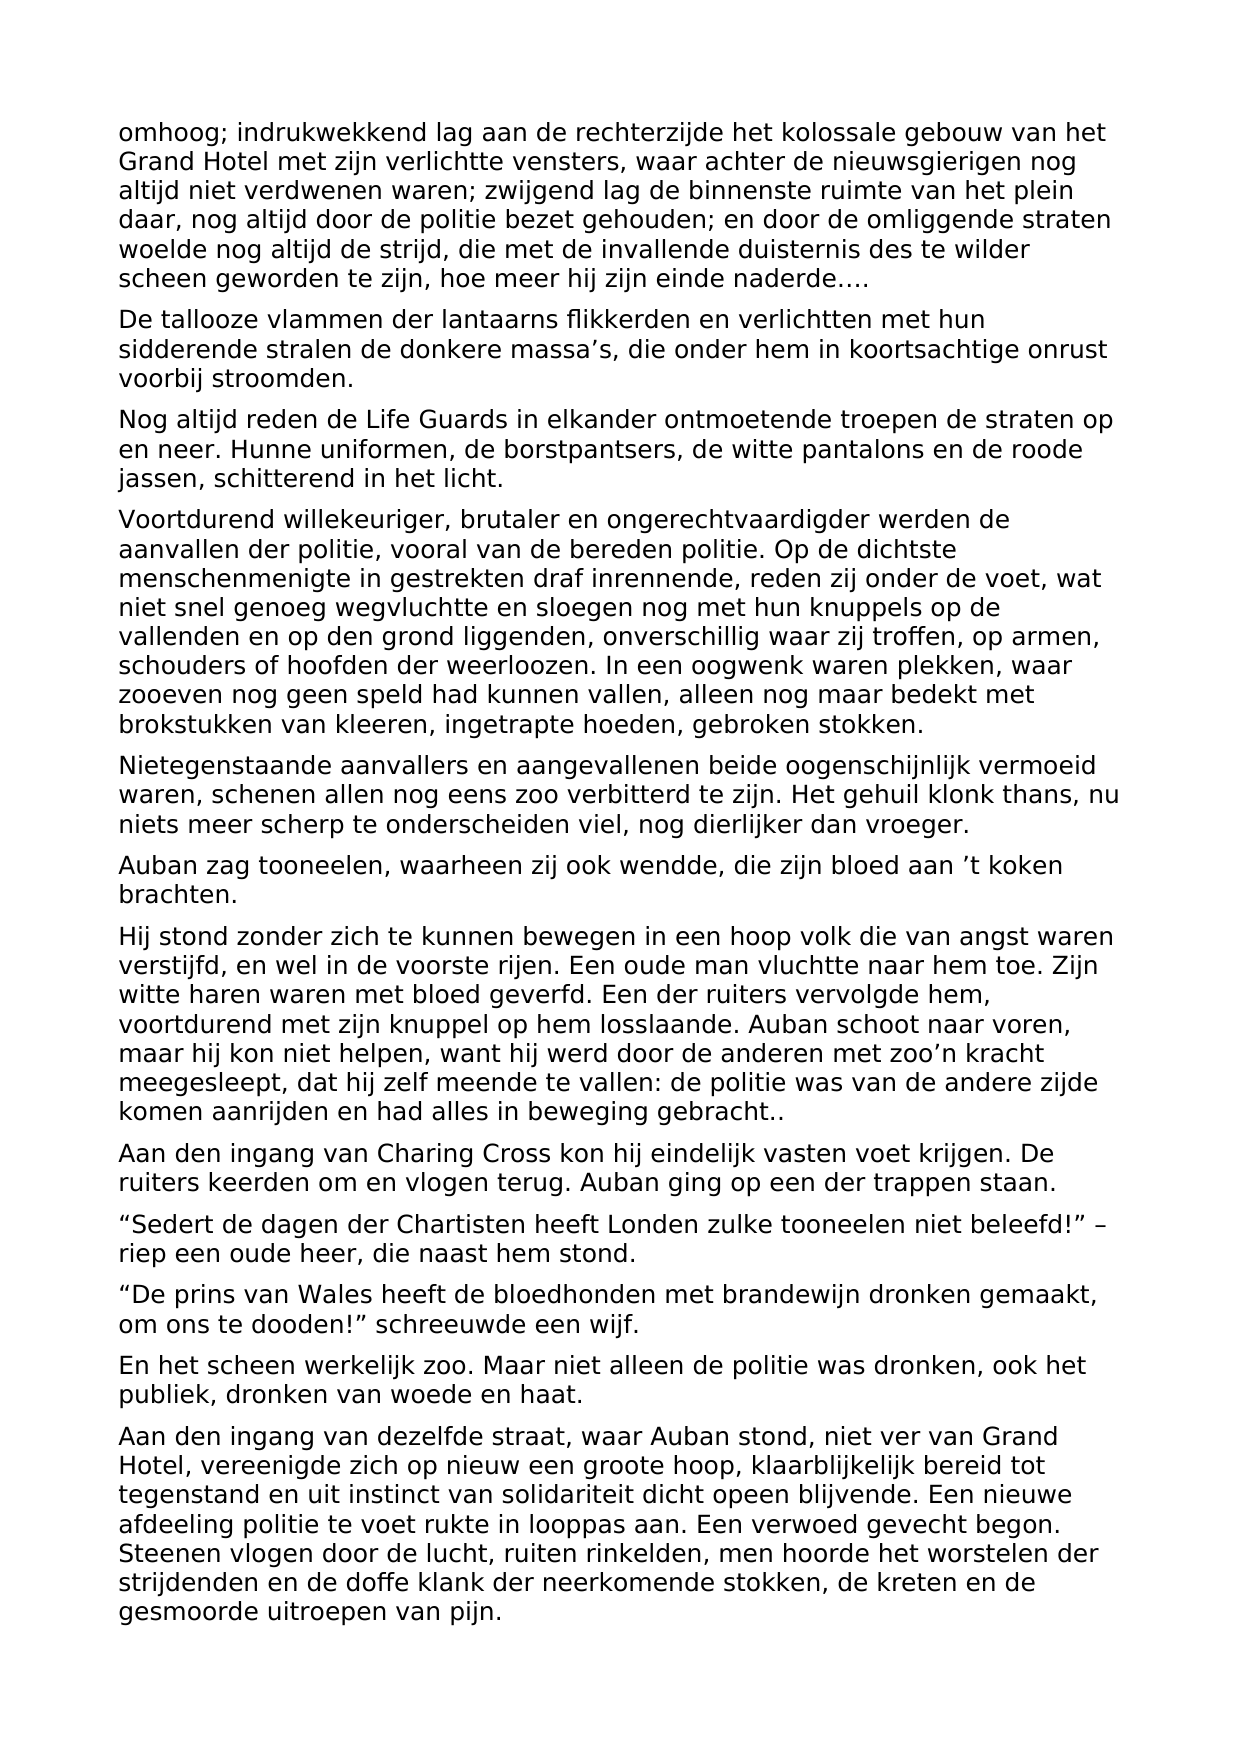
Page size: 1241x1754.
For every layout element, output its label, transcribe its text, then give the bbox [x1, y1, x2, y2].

text “Sedert de dagen der Chartisten heeft Londen zulke tooneelen niet beleefd!” – riep een oude heer, die naast hem stond. [118, 1210, 1122, 1268]
text Aan den ingang van Charing Cross kon hij eindelijk vasten voet krijgen. De ruiters keerden om en vlogen terug. Auban ging op een der trappen staan. [118, 1139, 1122, 1197]
text Hij stond zonder zich te kunnen bewegen in een hoop volk die van angst waren verstijfd, en wel in de voorste rijen. Een oude man vluchtte naar hem toe. Zijn witte haren waren met bloed geverfd. Een der ruiters vervolgde hem, voortdurend met zijn knuppel op hem losslaande. Auban schoot naar voren, maar hij kon niet helpen, want hij werd door de anderen met zoo’n kracht meegesleept, dat hij zelf meende te vallen: de politie was van de andere zijde komen aanrijden en had alles in beweging gebracht.. [118, 922, 1122, 1126]
text Nog altijd reden de Life Guards in elkander ontmoetende troepen de straten op en neer. Hunne uniformen, de borstpantsers, de witte pantalons en de roode jassen, schitterend in het licht. [118, 406, 1122, 493]
text Nietegenstaande aanvallers en aangevallenen beide oogenschijnlijk vermoeid waren, schenen allen nog eens zoo verbitterd te zijn. Het gehuil klonk thans, nu niets meer scherp te onderscheiden viel, nog dierlijker dan vroeger. [118, 751, 1122, 839]
text Voortdurend willekeuriger, brutaler en ongerechtvaardigder werden de aanvallen der politie, vooral van de bereden politie. Op de dichtste menschenmenigte in gestrekten draf inrennende, reden zij onder de voet, wat niet snel genoeg wegvluchtte en sloegen nog met hun knuppels op de vallenden en op den grond liggenden, onverschillig waar zij troffen, op armen, schouders of hoofden der weerloozen. In een oogwenk waren plekken, waar zooeven nog geen speld had kunnen vallen, alleen nog maar bedekt met brokstukken van kleeren, ingetrapte hoeden, gebroken stokken. [118, 506, 1122, 739]
text “De prins van Wales heeft de bloedhonden met brandewijn dronken gemaakt, om ons te dooden!” schreeuwde een wijf. [118, 1281, 1122, 1339]
text Auban zag tooneelen, waarheen zij ook wendde, die zijn bloed aan ’t koken brachten. [118, 851, 1122, 910]
text De tallooze vlammen der lantaarns flikkerden en verlichtten met hun sidderende stralen de donkere massa’s, die onder hem in koortsachtige onrust voorbij stroomden. [118, 306, 1122, 393]
text Aan den ingang van dezelfde straat, waar Auban stond, niet ver van Grand Hotel, vereenigde zich op nieuw een groote hoop, klaarblijkelijk bereid tot tegenstand en uit instinct van solidariteit dicht opeen blijvende. Een nieuwe afdeeling politie te voet rukte in looppas aan. Een verwoed gevecht begon. Steenen vlogen door de lucht, ruiten rinkelden, men hoorde het worstelen der strijdenden en de doffe klank der neerkomende stokken, de kreten en de gesmoorde uitroepen van pijn. [118, 1422, 1122, 1626]
text En het scheen werkelijk zoo. Maar niet alleen de politie was dronken, ook het publiek, dronken van woede en haat. [118, 1351, 1122, 1410]
text omhoog; indrukwekkend lag aan de rechterzijde het kolossale gebouw van het Grand Hotel met zijn verlichtte vensters, waar achter de nieuwsgierigen nog altijd niet verdwenen waren; zwijgend lag de binnenste ruimte van het plein daar, nog altijd door de politie bezet gehouden; en door de omliggende straten woelde nog altijd de strijd, die met de invallende duisternis des te wilder scheen geworden te zijn, hoe meer hij zijn einde naderde…. [118, 118, 1122, 293]
